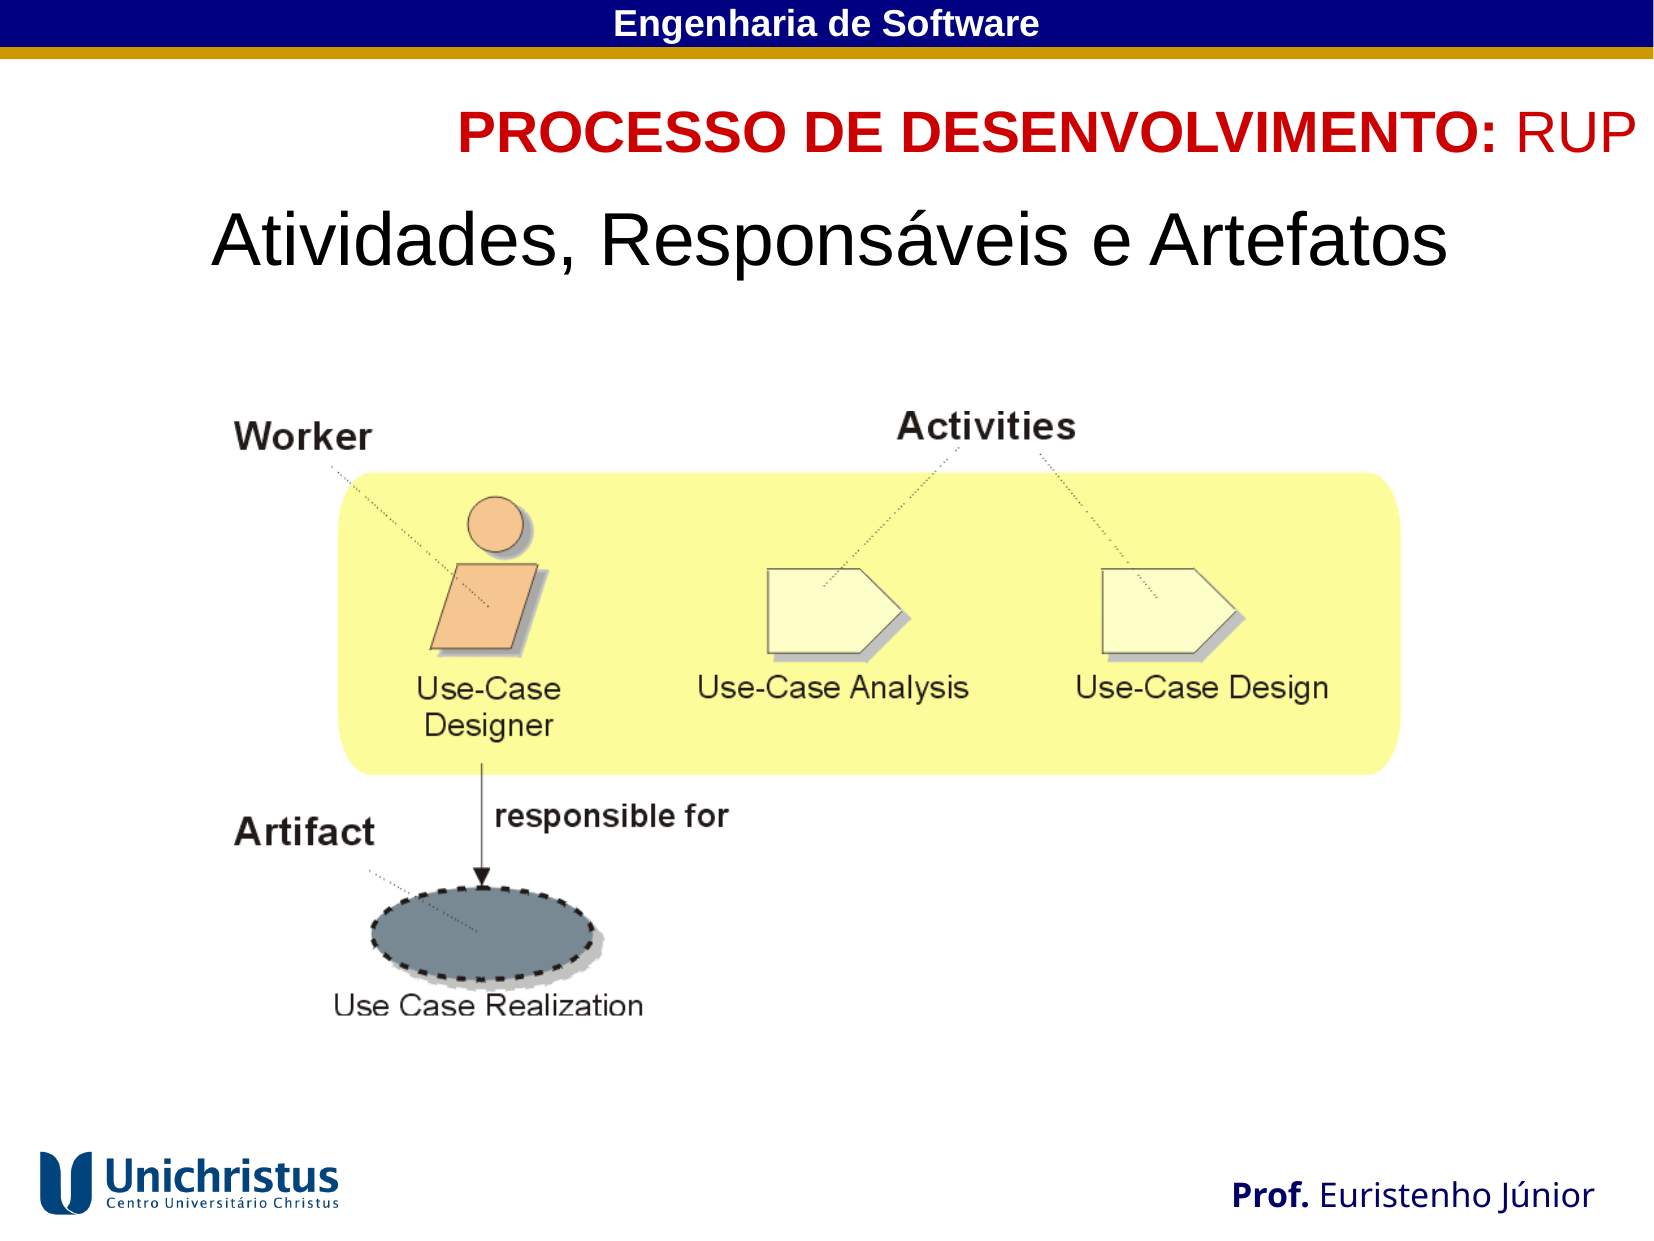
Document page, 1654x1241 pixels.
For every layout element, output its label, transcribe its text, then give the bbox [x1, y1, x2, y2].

text_box Engenharia de Software [0, 0, 1654, 47]
title Atividades, Responsáveis e Artefatos [138, 141, 1489, 330]
picture [234, 411, 1404, 1017]
text_box PROCESSO DE DESENVOLVIMENTO: RUP [443, 92, 1654, 173]
picture [35, 1148, 343, 1217]
text_box [0, 47, 1654, 60]
text_box Prof. Euristenho Júnior [1216, 1163, 1654, 1224]
